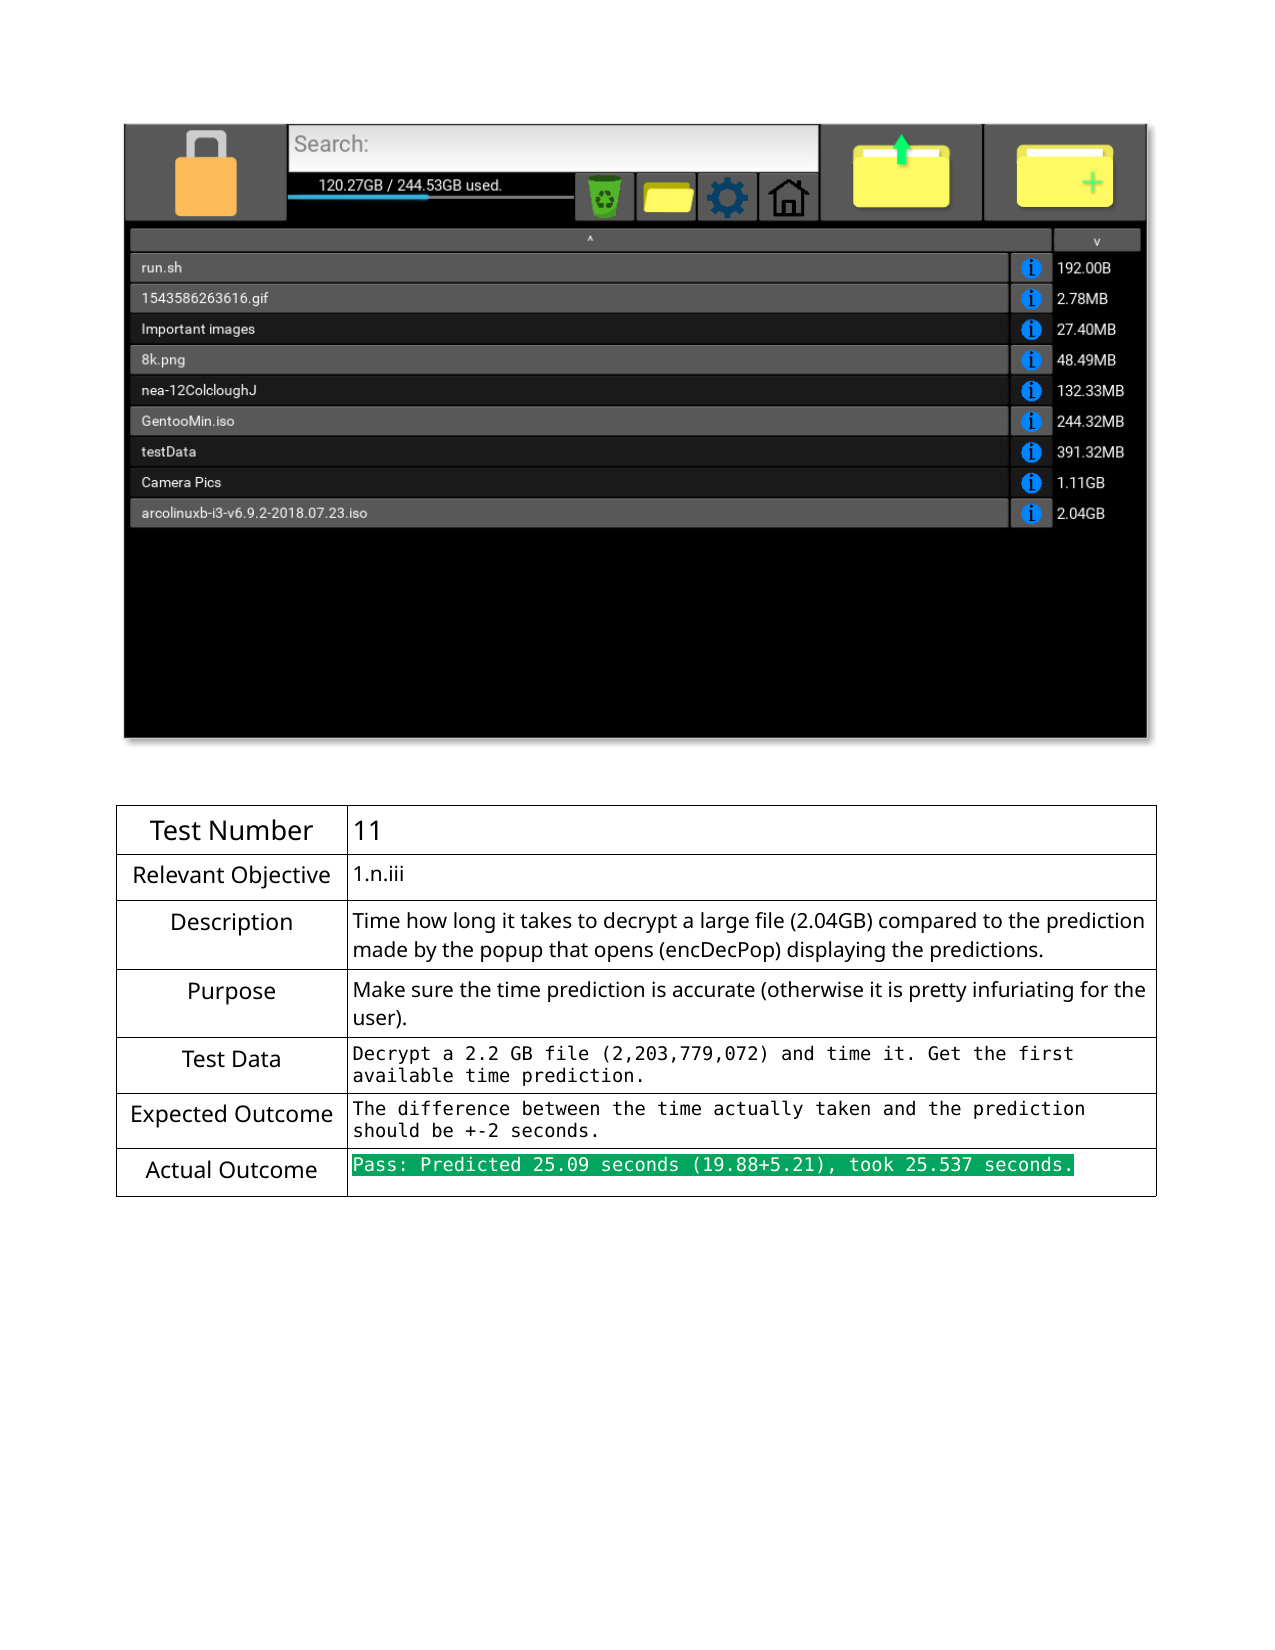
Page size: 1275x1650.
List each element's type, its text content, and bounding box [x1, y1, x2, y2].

table_cell Description [117, 901, 347, 969]
table_cell Purpose [117, 970, 347, 1037]
table_cell Test Data [117, 1038, 347, 1093]
table_cell The difference between the time actually taken and the prediction should be +-2 seconds. [348, 1094, 1156, 1148]
table_cell Decrypt a 2.2 GB file (2,203,779,072) and time it. Get the first available time prediction. [348, 1038, 1156, 1093]
table_cell Relevant Objective [117, 855, 347, 900]
table_cell Expected Outcome [117, 1094, 347, 1148]
table_cell Make sure the time prediction is accurate (otherwise it is pretty infuriating for the user). [348, 970, 1156, 1037]
table_cell Pass: Predicted 25.09 seconds (19.88+5.21), took 25.537 seconds. [348, 1149, 1156, 1196]
table_header 11 [348, 806, 1156, 853]
table_cell Actual Outcome [117, 1149, 347, 1196]
table_header Test Number [117, 806, 347, 853]
picture [118, 118, 1157, 748]
table_cell 1.n.iii [348, 855, 1156, 900]
table_cell Time how long it takes to decrypt a large file (2.04GB) compared to the prediction made by the popup that opens (encDecPop) displaying the predictions. [348, 901, 1156, 969]
